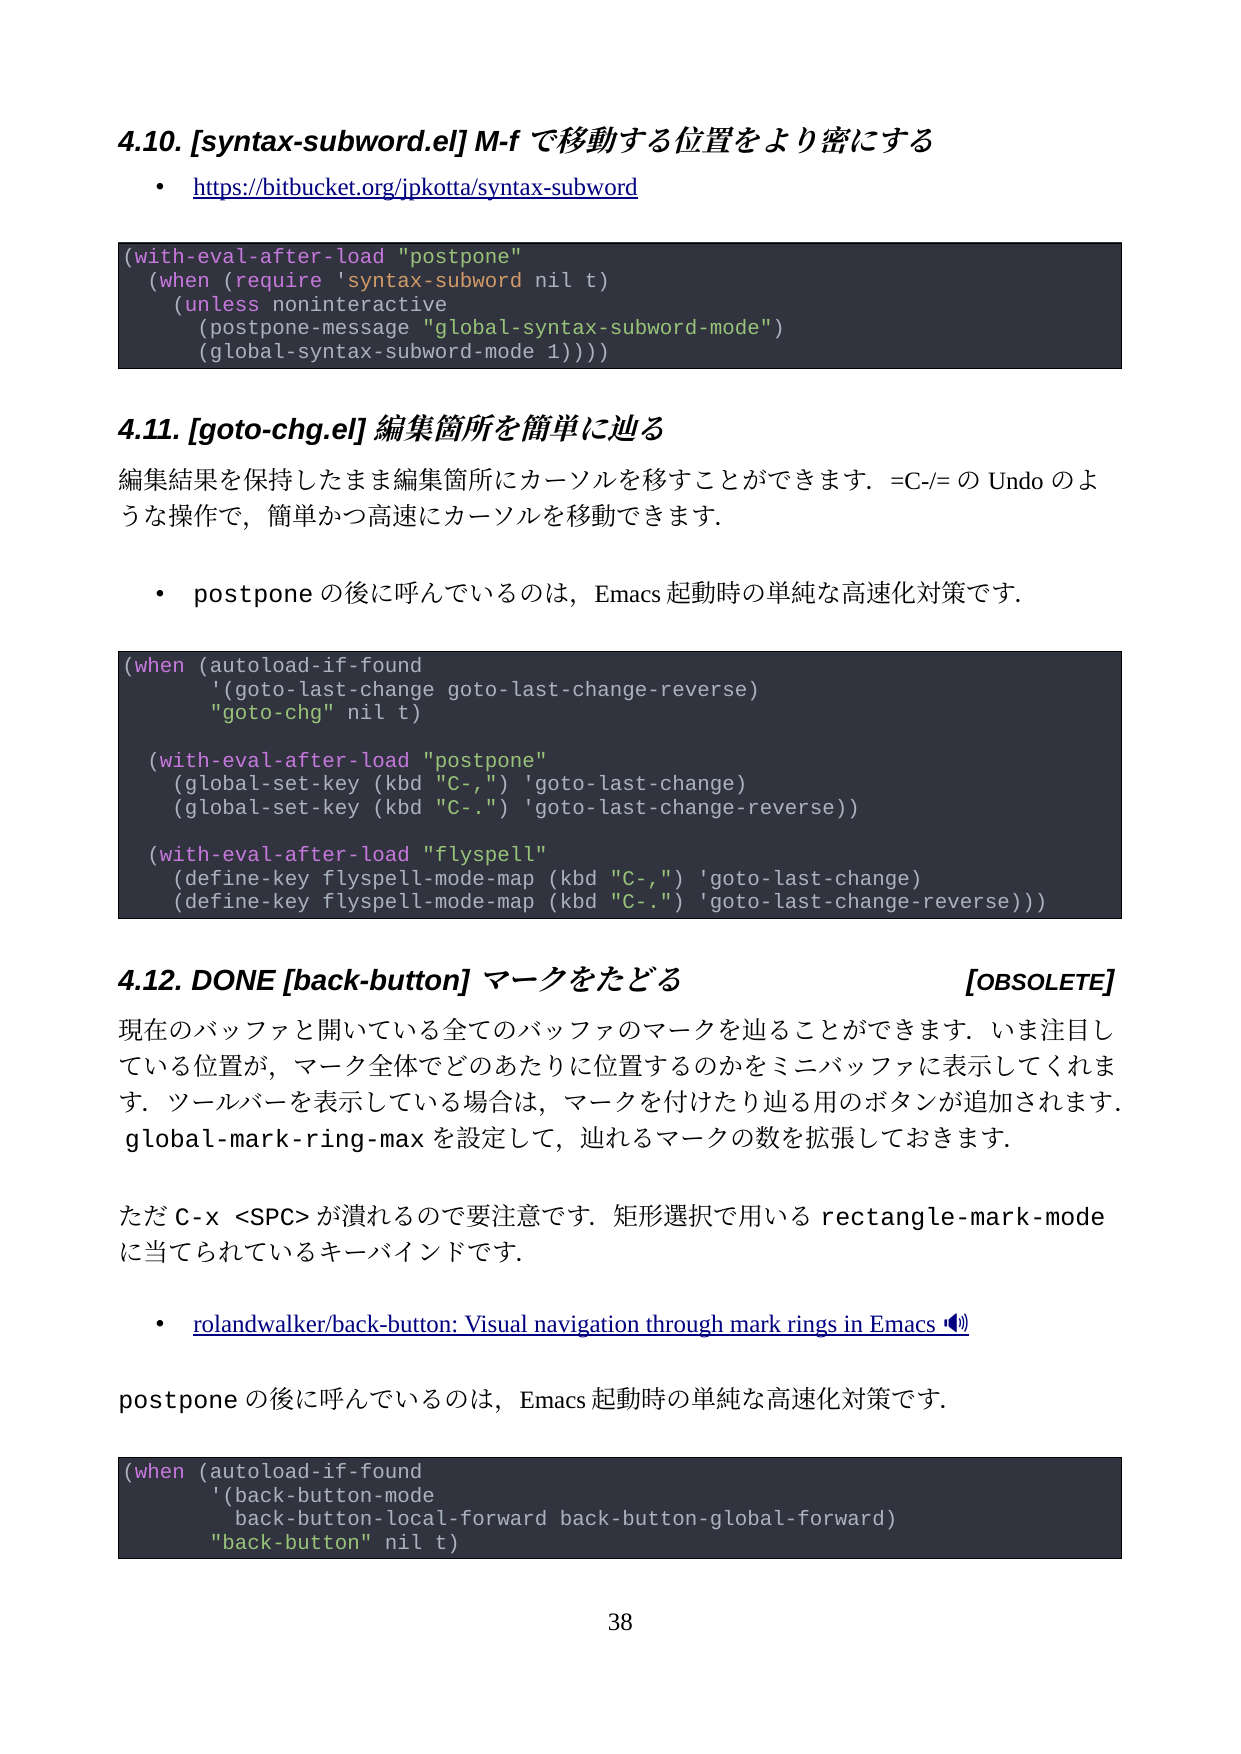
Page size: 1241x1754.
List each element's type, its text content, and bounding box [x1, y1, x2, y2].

text '(back-button-mode [119, 1481, 1121, 1504]
text (global-syntax-subword-mode 1)))) [119, 337, 1121, 368]
list https://bitbucket.org/jpkotta/syntax-subword [156, 172, 1122, 230]
text 編集結果を保持したまま編集箇所にカーソルを移すことができます．=C-/= の Undo のような操作で，簡単かつ高速にカーソルを移動できます． [118, 460, 1122, 561]
text 現在のバッファと開いている全てのバッファのマークを辿ることができます．いま注目している位置が，マーク全体でどのあたりに位置するのかをミニバッファに表示してくれます．ツールバーを表示している場合は，マークを付けたり辿る用のボタンが追加されます． global-mark-ring-max を設定して，辿れるマークの数を拡張しておきます． [118, 1011, 1122, 1184]
text back-button-local-forward back-button-global-forward) [119, 1504, 1121, 1528]
list postpone の後に呼んでいるのは，Emacs起動時の単純な高速化対策です． [156, 573, 1122, 638]
text "goto-chg" nil t) [119, 698, 1121, 722]
text (unless noninteractive [119, 290, 1121, 313]
text (when (require 'syntax-subword nil t) [119, 266, 1121, 290]
text (define-key flyspell-mode-map (kbd "C-.") 'goto-last-change-reverse))) [119, 887, 1121, 918]
text (when (autoload-if-found [119, 1458, 1121, 1481]
text (with-eval-after-load "postpone" [119, 746, 1121, 769]
subtitle DONE [back-button] マークをたどる [obsolete] [118, 956, 1122, 998]
text (with-eval-after-load "postpone" [119, 244, 1121, 266]
text (define-key flyspell-mode-map (kbd "C-,") 'goto-last-change) [119, 864, 1121, 887]
text (when (autoload-if-found [119, 652, 1121, 675]
text (with-eval-after-load "flyspell" [119, 840, 1121, 864]
list rolandwalker/back-button: Visual navigation through mark rings in Emacs 🔊 [156, 1309, 1122, 1367]
text (global-set-key (kbd "C-,") 'goto-last-change) [119, 769, 1121, 793]
text (global-set-key (kbd "C-.") 'goto-last-change-reverse)) [119, 793, 1121, 817]
text "back-button" nil t) [119, 1528, 1121, 1558]
text (postpone-message "global-syntax-subword-mode") [119, 313, 1121, 337]
text '(goto-last-change goto-last-change-reverse) [119, 675, 1121, 698]
text ただ C-x <SPC> が潰れるので要注意です．矩形選択で用いる rectangle-mark-mode に当てられているキーバインドです． [118, 1196, 1122, 1297]
subtitle [goto-chg.el] 編集箇所を簡単に辿る [118, 406, 1122, 448]
subtitle [syntax-subword.el] M-f で移動する位置をより密にする [118, 118, 1122, 160]
text postpone の後に呼んでいるのは，Emacs起動時の単純な高速化対策です． [118, 1379, 1122, 1444]
